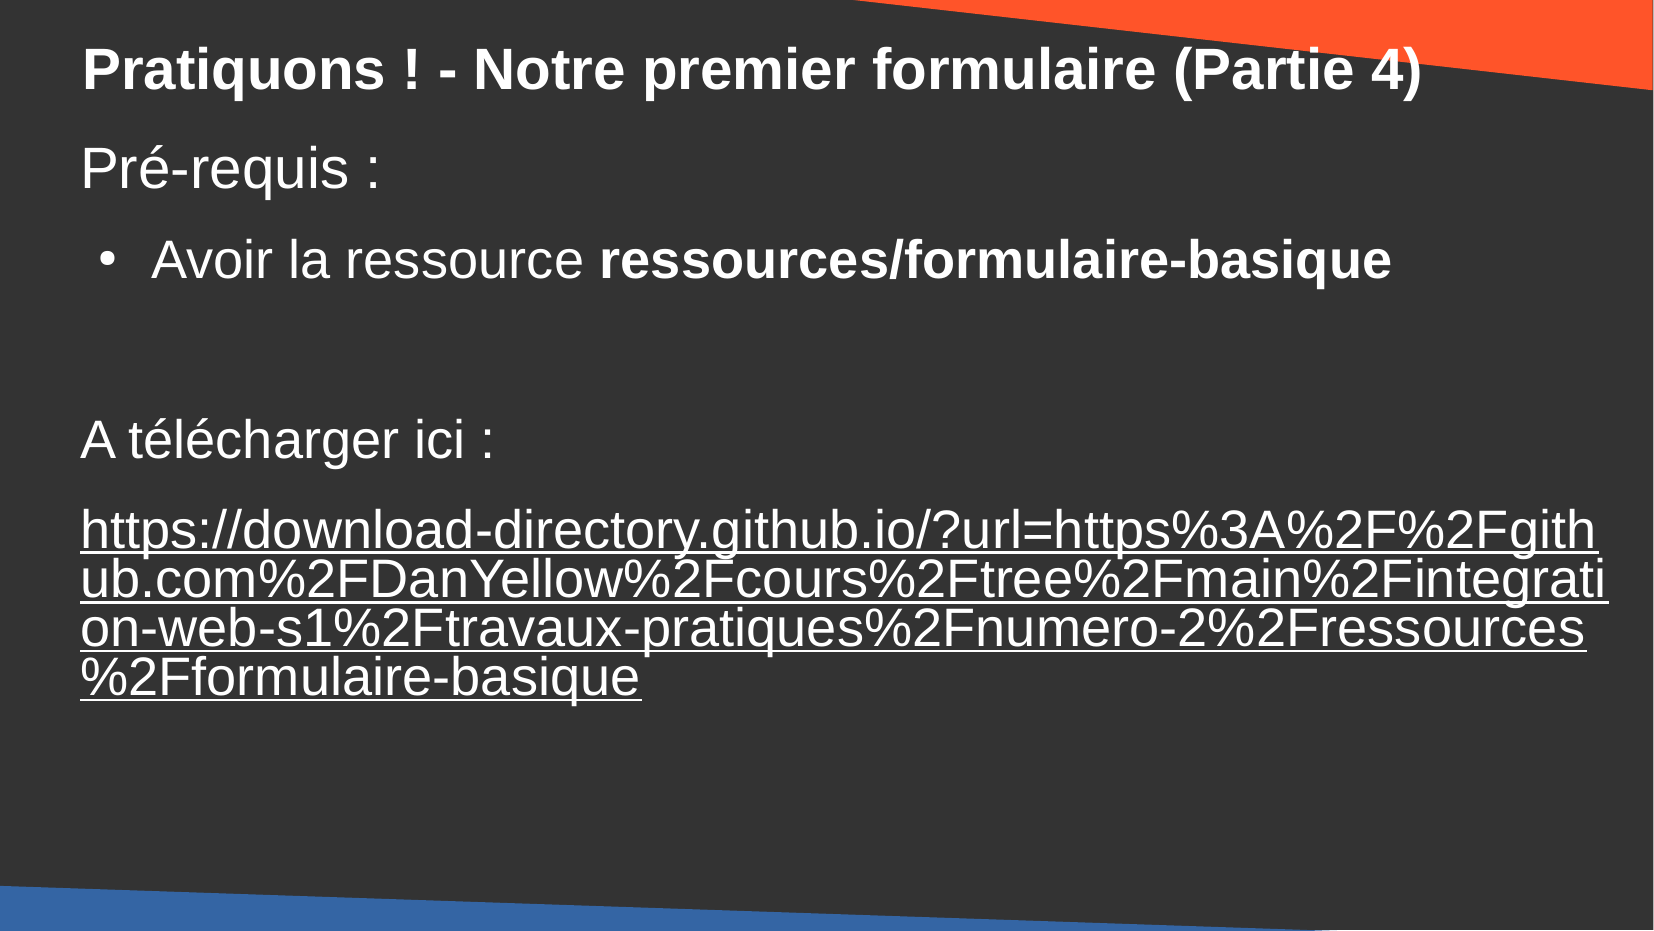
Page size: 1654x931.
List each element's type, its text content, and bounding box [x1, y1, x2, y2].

text_box [853, 0, 1653, 91]
title Pratiquons ! - Notre premier formulaire (Partie 4) [82, 37, 1571, 114]
list Pré-requis : Avoir la ressource ressources/formulaire-basique A télécharger ici : https://download-directory.github.io/?url=https%3A%2F%2Fgithub.com%2FDanYellow%2Fcours%2Ftree%2Fmain%2Fintegration-web-s1%2Ftravaux-pratiques%2Fnumero-2%2Fressources%2Fformulaire-basique [80, 135, 1620, 721]
text_box [0, 885, 1337, 931]
